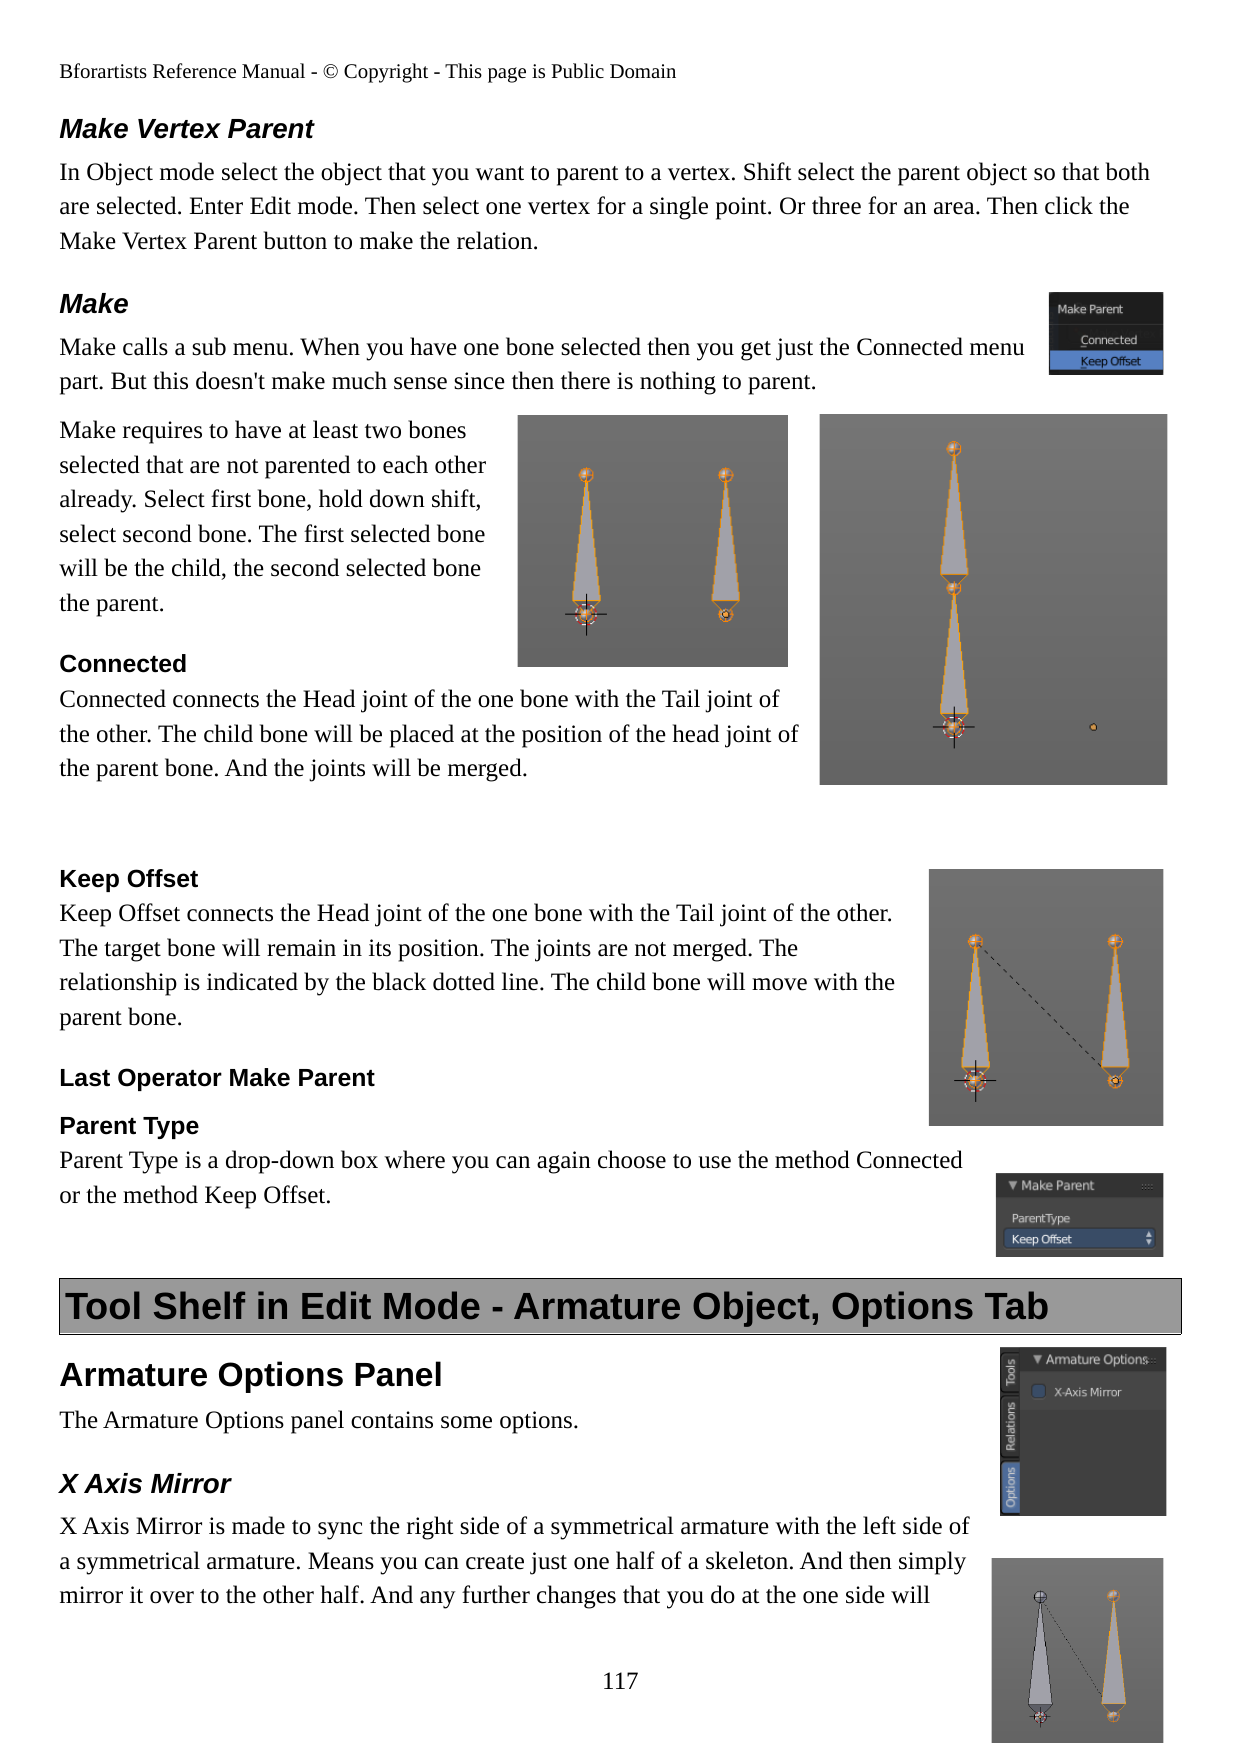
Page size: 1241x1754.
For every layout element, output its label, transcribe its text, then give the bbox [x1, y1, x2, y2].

table_header Tool Shelf in Edit Mode - Armature Object, Options Tab [60, 1279, 1181, 1333]
subtitle Last Operator Make Parent [59, 1063, 928, 1092]
subtitle X Axis Mirror [59, 1467, 1000, 1499]
subtitle Make Vertex Parent [59, 113, 1181, 144]
picture [1048, 292, 1164, 375]
text [788, 415, 819, 617]
subtitle Armature Options Panel [59, 1354, 1000, 1393]
text X Axis Mirror is made to sync the right side of a symmetrical armature with the left side of a symmetrical armature. Means you can create just one half of a skeleton. And then simply mirror it over to the other half. And any further changes that you do at the one side will [59, 1511, 1181, 1609]
subtitle Parent Type [59, 1111, 1181, 1139]
subtitle [1167, 1354, 1181, 1393]
subtitle Connected [59, 649, 819, 678]
text Connected connects the Head joint of the one bone with the Tail joint of the other. The child bone will be placed at the position of the head joint of the parent bone. And the joints will be merged. [59, 684, 819, 782]
subtitle Make [59, 287, 1181, 319]
text Keep Offset connects the Head joint of the one bone with the Tail joint of the other. The target bone will remain in its position. The joints are not merged. The relationship is indicated by the black dotted line. The child bone will move with the parent bone. [59, 898, 928, 1031]
text The Armature Options panel contains some options. [59, 1406, 1000, 1434]
text Make calls a sub menu. When you have one bone selected then you get just the Connected menu part. But this doesn't make much sense since then there is nothing to parent. [59, 332, 1181, 395]
subtitle Keep Offset [59, 864, 1181, 892]
picture [517, 415, 788, 667]
subtitle [1167, 1467, 1181, 1499]
picture [1000, 1347, 1167, 1516]
text Parent Type is a drop-down box where you can again choose to use the method Connected or the method Keep Offset. [59, 1146, 1181, 1209]
text Make requires to have at least two bones selected that are not parented to each other already. Select first bone, hold down shift, select second bone. The first selected bone will be the child, the second selected bone the parent. [59, 415, 517, 617]
picture [995, 1173, 1164, 1257]
text In Object mode select the object that you want to parent to a vertex. Shift select the parent object so that both are selected. Enter Edit mode. Then select one vertex for a single point. Or three for an area. Then click the Make Vertex Parent button to make the relation. [59, 157, 1181, 255]
picture [991, 1558, 1164, 1743]
subtitle [1168, 649, 1181, 678]
picture [819, 414, 1168, 785]
picture [928, 869, 1164, 1126]
